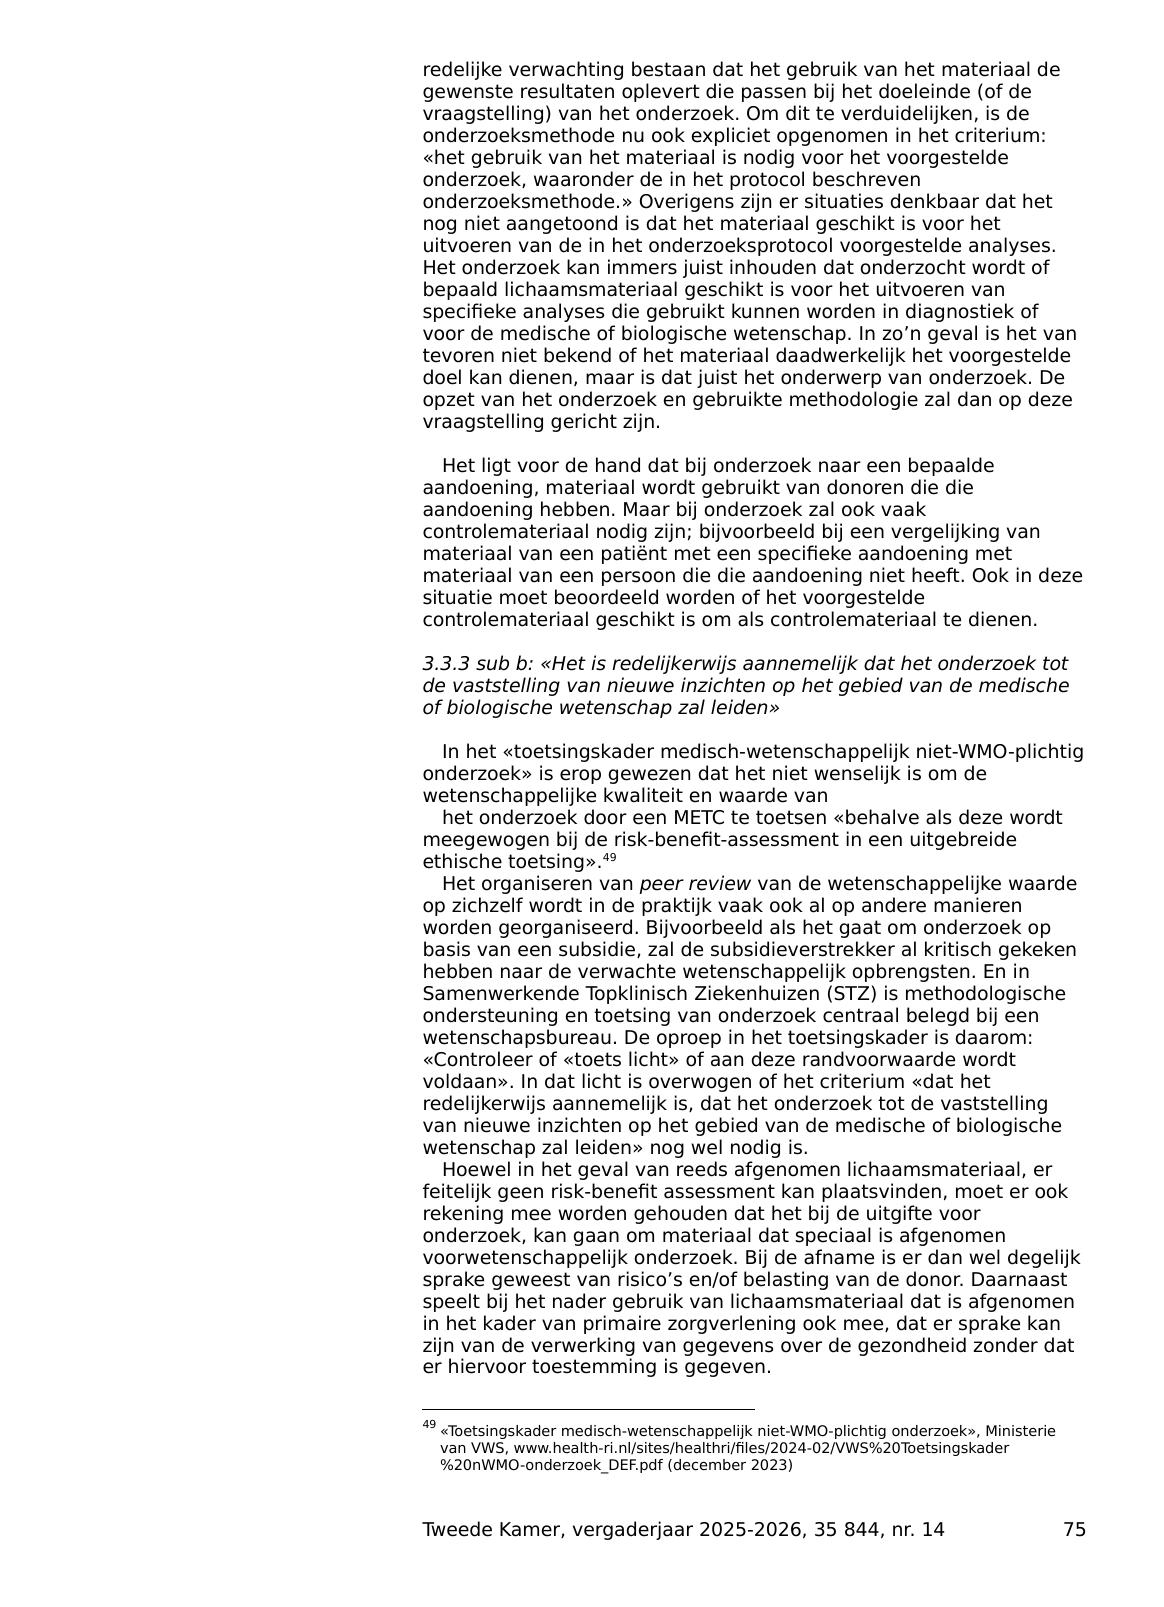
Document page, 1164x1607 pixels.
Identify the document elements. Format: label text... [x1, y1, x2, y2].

text In het «toetsingskader medisch-wetenschappelijk niet-WMO-plichtig onderzoek» is erop gewezen dat het niet wenselijk is om de wetenschappelijke kwaliteit en waarde van [422, 741, 1087, 807]
text Hoewel in het geval van reeds afgenomen lichaamsmateriaal, er feitelijk geen risk-benefit assessment kan plaatsvinden, moet er ook rekening mee worden gehouden dat het bij de uitgifte voor onderzoek, kan gaan om materiaal dat speciaal is afgenomen voorwetenschappelijk onderzoek. Bij de afname is er dan wel degelijk sprake geweest van risico’s en/of belasting van de donor. Daarnaast speelt bij het nader gebruik van lichaamsmateriaal dat is afgenomen in het kader van primaire zorgverlening ook mee, dat er sprake kan zijn van de verwerking van gegevens over de gezondheid zonder dat er hiervoor toestemming is gegeven. [422, 1159, 1087, 1378]
text Het ligt voor de hand dat bij onderzoek naar een bepaalde aandoening, materiaal wordt gebruikt van donoren die die aandoening hebben. Maar bij onderzoek zal ook vaak controlemateriaal nodig zijn; bijvoorbeeld bij een vergelijking van materiaal van een patiënt met een specifieke aandoening met materiaal van een persoon die die aandoening niet heeft. Ook in deze situatie moet beoordeeld worden of het voorgestelde controlemateriaal geschikt is om als controlemateriaal te dienen. [422, 455, 1087, 631]
subtitle 3.3.3 sub b: «Het is redelijkerwijs aannemelijk dat het onderzoek tot de vaststelling van nieuwe inzichten op het gebied van de medische of biologische wetenschap zal leiden» [422, 653, 1087, 719]
text redelijke verwachting bestaan dat het gebruik van het materiaal de gewenste resultaten oplevert die passen bij het doeleinde (of de vraagstelling) van het onderzoek. Om dit te verduidelijken, is de onderzoeksmethode nu ook expliciet opgenomen in het criterium: «het gebruik van het materiaal is nodig voor het voorgestelde onderzoek, waaronder de in het protocol beschreven onderzoeksmethode.» Overigens zijn er situaties denkbaar dat het nog niet aangetoond is dat het materiaal geschikt is voor het uitvoeren van de in het onderzoeksprotocol voorgestelde analyses. Het onderzoek kan immers juist inhouden dat onderzocht wordt of bepaald lichaamsmateriaal geschikt is voor het uitvoeren van specifieke analyses die gebruikt kunnen worden in diagnostiek of voor de medische of biologische wetenschap. In zo’n geval is het van tevoren niet bekend of het materiaal daadwerkelijk het voorgestelde doel kan dienen, maar is dat juist het onderwerp van onderzoek. De opzet van het onderzoek en gebruikte methodologie zal dan op deze vraagstelling gericht zijn. [422, 59, 1087, 433]
text het onderzoek door een METC te toetsen «behalve als deze wordt meegewogen bij de risk-benefit-assessment in een uitgebreide ethische toetsing». [422, 807, 1087, 873]
text Het organiseren van peer review van de wetenschappelijke waarde op zichzelf wordt in de praktijk vaak ook al op andere manieren worden georganiseerd. Bijvoorbeeld als het gaat om onderzoek op basis van een subsidie, zal de subsidieverstrekker al kritisch gekeken hebben naar de verwachte wetenschappelijk opbrengsten. En in Samenwerkende Topklinisch Ziekenhuizen (STZ) is methodologische ondersteuning en toetsing van onderzoek centraal belegd bij een wetenschapsbureau. De oproep in het toetsingskader is daarom: «Controleer of «toets licht» of aan deze randvoorwaarde wordt voldaan». In dat licht is overwogen of het criterium «dat het redelijkerwijs aannemelijk is, dat het onderzoek tot de vaststelling van nieuwe inzichten op het gebied van de medische of biologische wetenschap zal leiden» nog wel nodig is. [422, 873, 1087, 1159]
text «Toetsingskader medisch-wetenschappelijk niet-WMO-plichtig onderzoek», Ministerie van VWS, www.health-ri.nl/sites/healthri/files/2024-02/VWS%20Toetsingskader%20nWMO-onderzoek_DEF.pdf (december 2023) [422, 1418, 1087, 1474]
